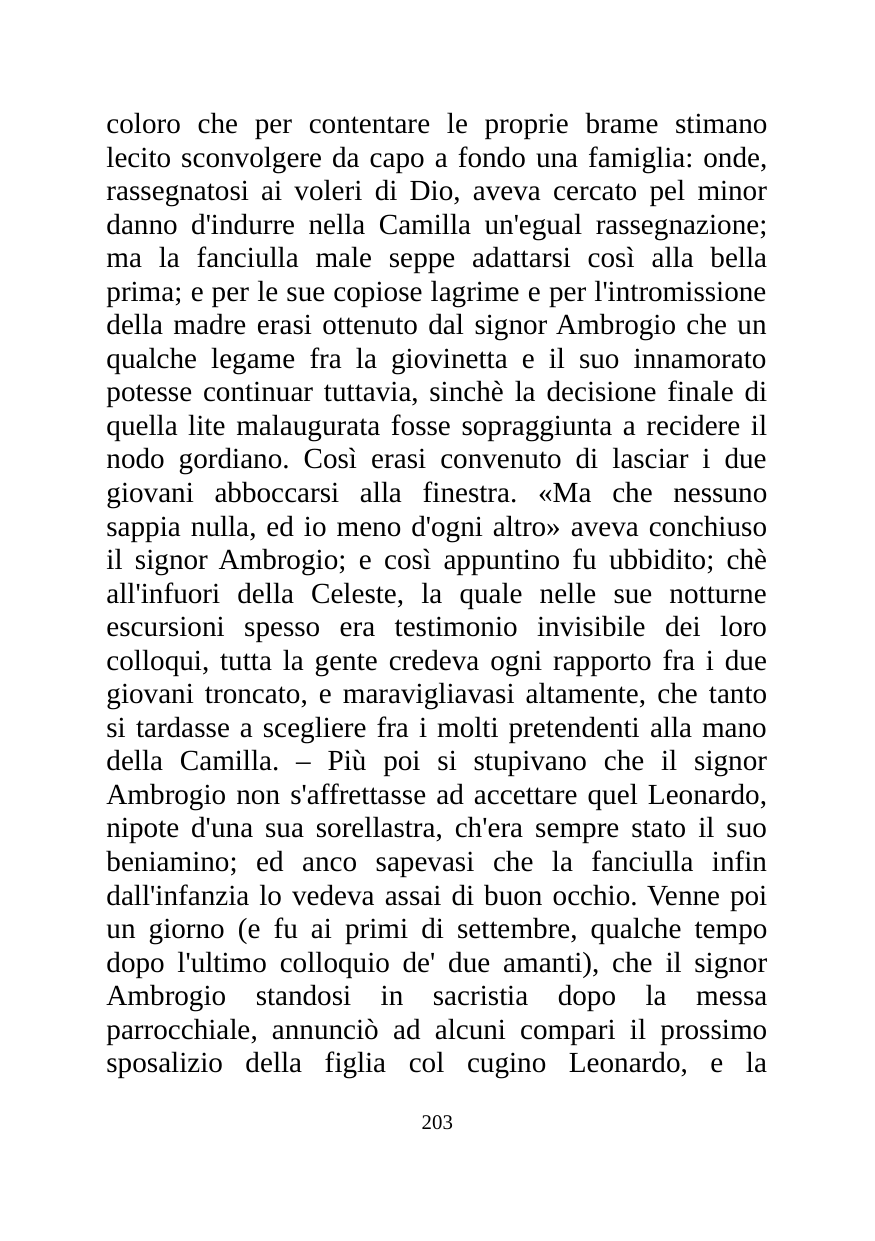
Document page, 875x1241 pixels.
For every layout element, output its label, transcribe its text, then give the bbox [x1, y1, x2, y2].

text coloro che per contentare le proprie brame stimano lecito sconvolgere da capo a fondo una famiglia: onde, rassegnatosi ai voleri di Dio, aveva cercato pel minor danno d'indurre nella Camilla un'egual rassegnazione; ma la fanciulla male seppe adattarsi così alla bella prima; e per le sue copiose lagrime e per l'intromissione della madre erasi ottenuto dal signor Ambrogio che un qualche legame fra la giovinetta e il suo innamorato potesse continuar tuttavia, sinchè la decisione finale di quella lite malaugurata fosse sopraggiunta a recidere il nodo gordiano. Così erasi convenuto di lasciar i due giovani abboccarsi alla finestra. «Ma che nessuno sappia nulla, ed io meno d'ogni altro» aveva conchiuso il signor Ambrogio; e così appuntino fu ubbidito; chè all'infuori della Celeste, la quale nelle sue notturne escursioni spesso era testimonio invisibile dei loro colloqui, tutta la gente credeva ogni rapporto fra i due giovani troncato, e maravigliavasi altamente, che tanto si tardasse a scegliere fra i molti pretendenti alla mano della Camilla. – Più poi si stupivano che il signor Ambrogio non s'affrettasse ad accettare quel Leonardo, nipote d'una sua sorellastra, ch'era sempre stato il suo beniamino; ed anco sapevasi che la fanciulla infin dall'infanzia lo vedeva assai di buon occhio. Venne poi un giorno (e fu ai primi di settembre, qualche tempo dopo l'ultimo colloquio de' due amanti), che il signor Ambrogio standosi in sacristia dopo la messa parrocchiale, annunciò ad alcuni compari il prossimo sposalizio della figlia col cugino Leonardo, e la [106, 106, 768, 1079]
